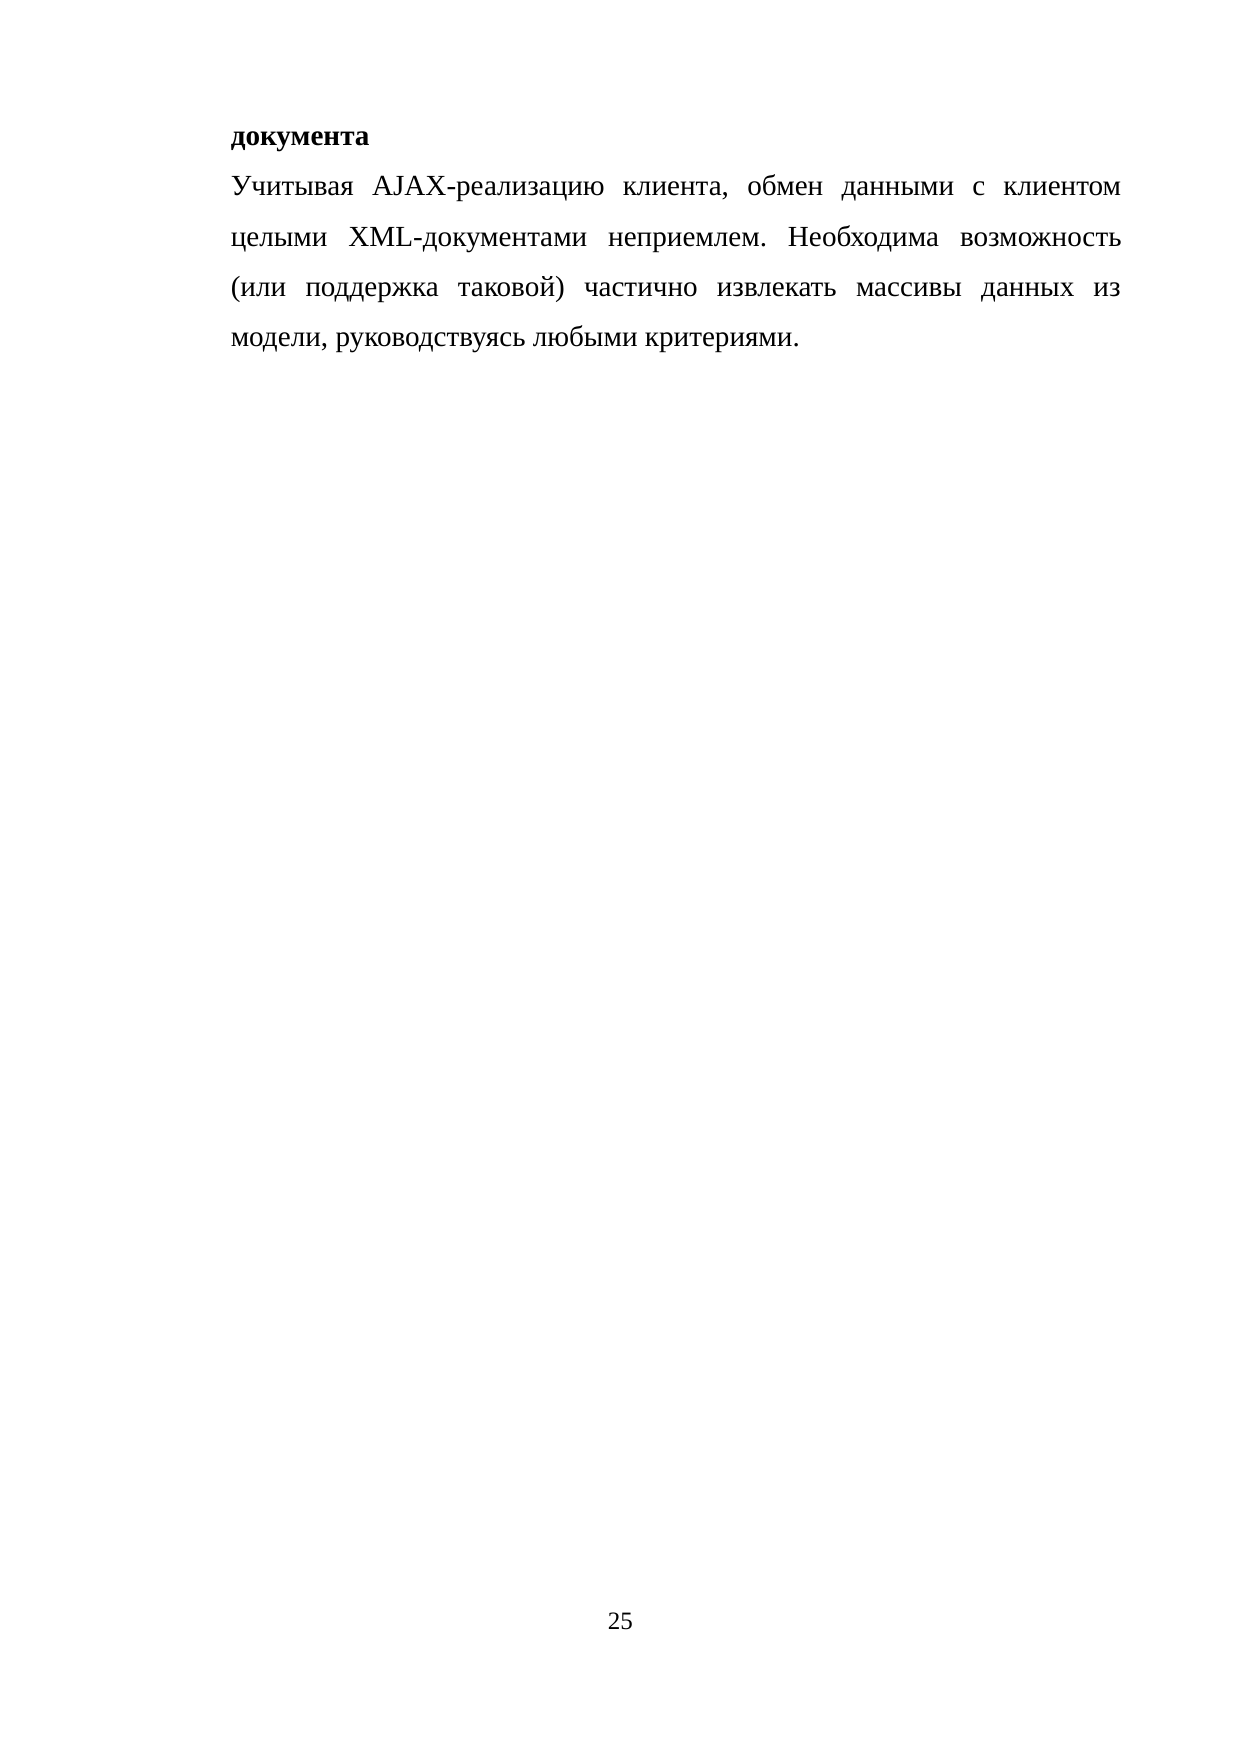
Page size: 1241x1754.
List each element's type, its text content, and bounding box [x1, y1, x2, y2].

list документа [193, 118, 1122, 152]
list Учитывая AJAX-реализацию клиента, обмен данными с клиентом целыми XML-документами неприемлем. Необходима возможность (или поддержка таковой) частично извлекать массивы данных из модели, руководствуясь любыми критериями. [193, 168, 1122, 353]
